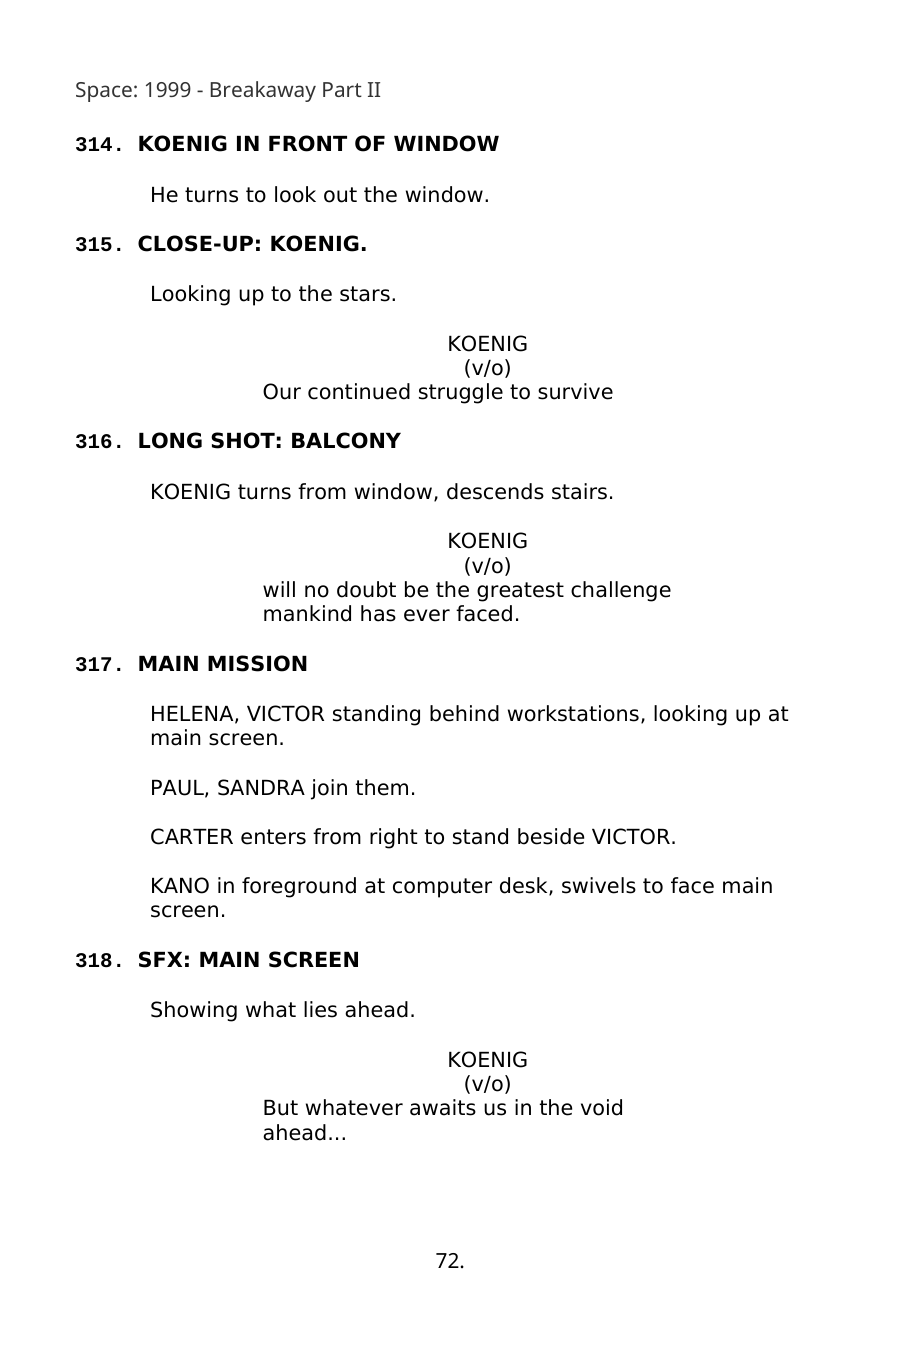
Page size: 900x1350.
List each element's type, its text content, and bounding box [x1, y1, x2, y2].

text will no doubt be the greatest challenge mankind has ever faced. [262, 578, 712, 627]
text HELENA, VICTOR standing behind workstations, looking up at main screen. [150, 702, 825, 751]
text 314. KOENIG IN FRONT OF WINDOW [75, 132, 825, 158]
text KOENIG (v/o) [262, 1048, 712, 1096]
text PAUL, SANDRA join them. [150, 776, 825, 800]
text But whatever awaits us in the void ahead... [262, 1096, 712, 1145]
text 317. MAIN MISSION [75, 652, 825, 677]
text He turns to look out the window. [150, 183, 825, 207]
text KOENIG (v/o) [262, 529, 712, 578]
text Showing what lies ahead. [150, 998, 825, 1023]
text 315. CLOSE-UP: KOENIG. [75, 232, 825, 257]
text Our continued struggle to survive [262, 380, 712, 404]
text 316. LONG SHOT: BALCONY [75, 429, 825, 455]
text CARTER enters from right to stand beside VICTOR. [150, 825, 825, 849]
text 318. SFX: MAIN SCREEN [75, 948, 825, 973]
text KOENIG turns from window, descends stairs. [150, 480, 825, 504]
text KOENIG (v/o) [262, 332, 712, 380]
text KANO in foreground at computer desk, swivels to face main screen. [150, 874, 825, 923]
text Looking up to the stars. [150, 282, 825, 307]
